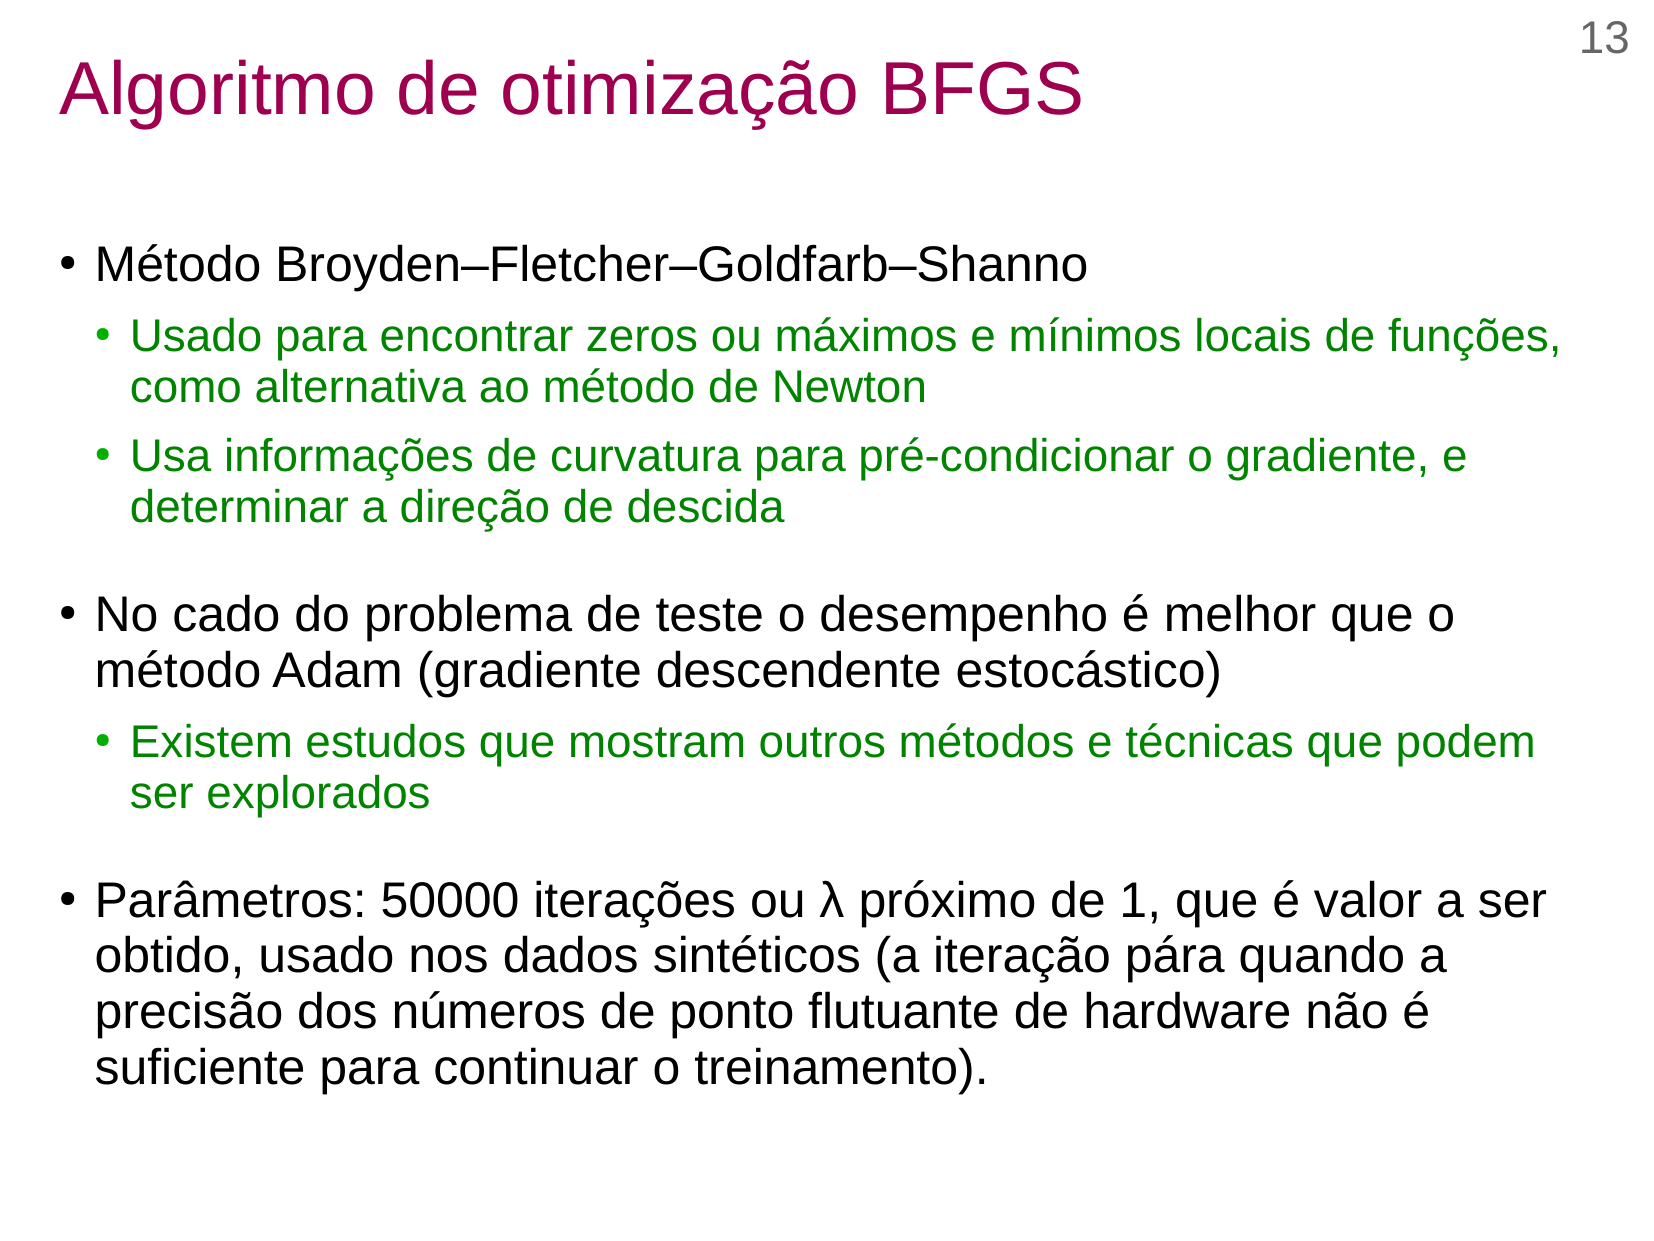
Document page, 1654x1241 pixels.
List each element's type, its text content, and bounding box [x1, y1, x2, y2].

title Algoritmo de otimização BFGS [59, 29, 1595, 148]
list Método Broyden–Fletcher–Goldfarb–Shanno Usado para encontrar zeros ou máximos e mínimos locais de funções, como alternativa ao método de Newton Usa informações de curvatura para pré-condicionar o gradiente, e determinar a direção de descida No cado do problema de teste o desempenho é melhor que o método Adam (gradiente descendente estocástico) Existem estudos que mostram outros métodos e técnicas que podem ser explorados Parâmetros: 50000 iterações ou λ próximo de 1, que é valor a ser obtido, usado nos dados sintéticos (a iteração pára quando a precisão dos números de ponto flutuante de hardware não é suficiente para continuar o treinamento). [59, 236, 1595, 1211]
